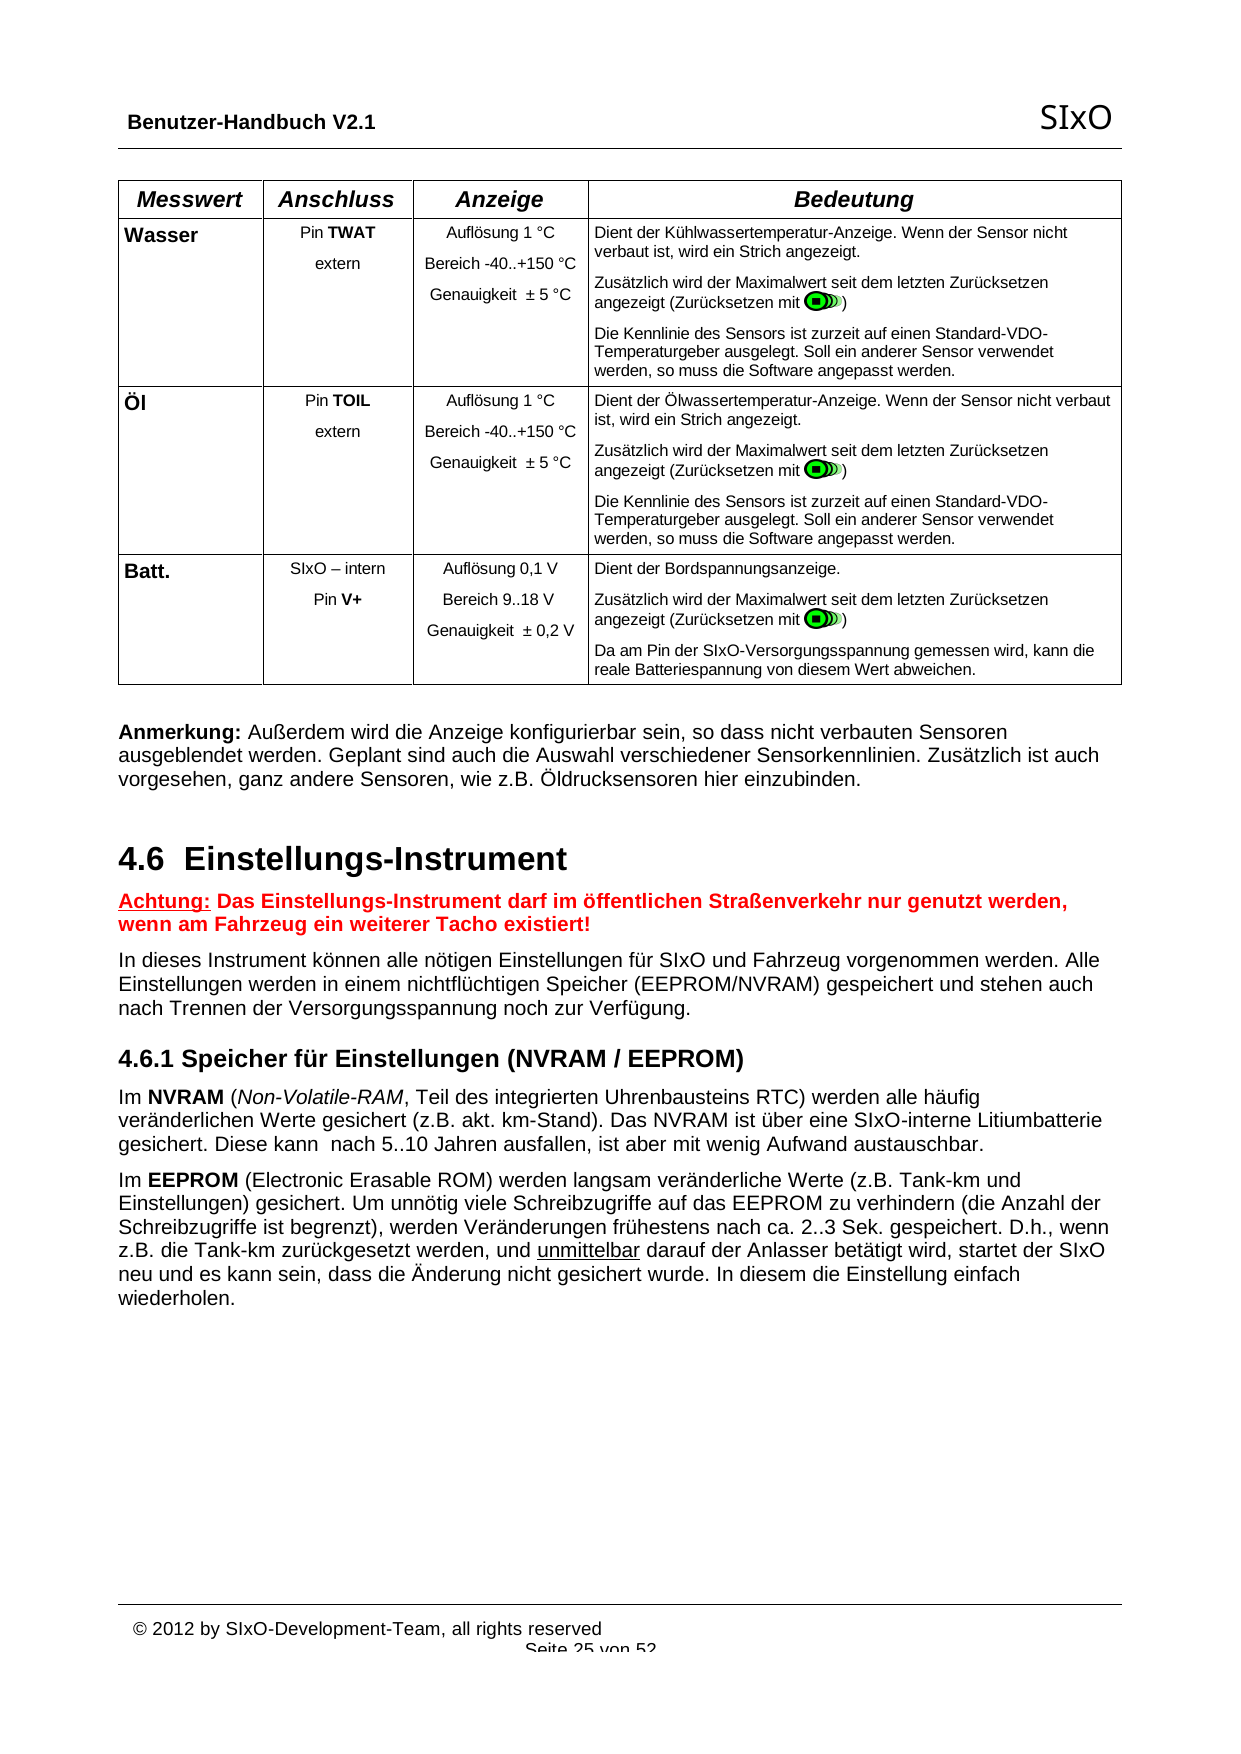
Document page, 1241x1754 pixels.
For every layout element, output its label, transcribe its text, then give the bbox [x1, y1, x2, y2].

table_header Anzeige [414, 181, 588, 218]
table_header Bedeutung [589, 181, 1121, 218]
table_header Messwert [119, 181, 262, 218]
table_cell Auflösung 1 °C Bereich -40..+150 °C Genauigkeit ± 5 °C [414, 387, 588, 554]
table_cell Wasser [119, 219, 262, 386]
table_cell Batt. [119, 555, 262, 684]
table_cell Pin TOIL extern [264, 387, 412, 554]
picture [804, 291, 842, 311]
table_cell SIxO – intern Pin V+ [264, 555, 412, 684]
table_cell Auflösung 1 °C Bereich -40..+150 °C Genauigkeit ± 5 °C [414, 219, 588, 386]
text Anmerkung: Außerdem wird die Anzeige konfigurierbar sein, so dass nicht verbauten Sensoren ausgeblendet werden. Geplant sind auch die Auswahl verschiedener Sensorkennlinien. Zusätzlich ist auch vorgesehen, ganz andere Sensoren, wie z.B. Öldrucksensoren hier einzubinden. [118, 720, 1122, 791]
picture [804, 608, 842, 629]
text Im NVRAM (Non-Volatile-RAM, Teil des integrierten Uhrenbausteins RTC) werden alle häufig veränderlichen Werte gesichert (z.B. akt. km-Stand). Das NVRAM ist über eine SIxO-interne Litiumbatterie gesichert. Diese kann nach 5..10 Jahren ausfallen, ist aber mit wenig Aufwand austauschbar. [118, 1085, 1122, 1156]
text In dieses Instrument können alle nötigen Einstellungen für SIxO und Fahrzeug vorgenommen werden. Alle Einstellungen werden in einem nichtflüchtigen Speicher (EEPROM/NVRAM) gespeichert und stehen auch nach Trennen der Versorgungsspannung noch zur Verfügung. [118, 949, 1122, 1019]
table_cell Dient der Bordspannungsanzeige. Zusätzlich wird der Maximalwert seit dem letzten Zurücksetzen angezeigt (Zurücksetzen mit ) Da am Pin der SIxO-Versorgungsspannung gemessen wird, kann die reale Batteriespannung von diesem Wert abweichen. [589, 555, 1121, 684]
text Achtung: Das Einstellungs-Instrument darf im öffentlichen Straßenverkehr nur genutzt werden, wenn am Fahrzeug ein weiterer Tacho existiert! [118, 889, 1122, 936]
picture [804, 459, 842, 479]
text Im EEPROM (Electronic Erasable ROM) werden langsam veränderliche Werte (z.B. Tank-km und Einstellungen) gesichert. Um unnötig viele Schreibzugriffe auf das EEPROM zu verhindern (die Anzahl der Schreibzugriffe ist begrenzt), werden Veränderungen frühestens nach ca. 2..3 Sek. gespeichert. D.h., wenn z.B. die Tank-km zurückgesetzt werden, und unmittelbar darauf der Anlasser betätigt wird, startet der SIxO neu und es kann sein, dass die Änderung nicht gesichert wurde. In diesem die Einstellung einfach wiederholen. [118, 1168, 1122, 1309]
table_cell Dient der Kühlwassertemperatur-Anzeige. Wenn der Sensor nicht verbaut ist, wird ein Strich angezeigt. Zusätzlich wird der Maximalwert seit dem letzten Zurücksetzen angezeigt (Zurücksetzen mit ) Die Kennlinie des Sensors ist zurzeit auf einen Standard-VDO-Temperaturgeber ausgelegt. Soll ein anderer Sensor verwendet werden, so muss die Software angepasst werden. [589, 219, 1121, 386]
table_header Anschluss [264, 181, 412, 218]
table_cell Dient der Ölwassertemperatur-Anzeige. Wenn der Sensor nicht verbaut ist, wird ein Strich angezeigt. Zusätzlich wird der Maximalwert seit dem letzten Zurücksetzen angezeigt (Zurücksetzen mit ) Die Kennlinie des Sensors ist zurzeit auf einen Standard-VDO-Temperaturgeber ausgelegt. Soll ein anderer Sensor verwendet werden, so muss die Software angepasst werden. [589, 387, 1121, 554]
subtitle Speicher für Einstellungen (NVRAM / EEPROM) [118, 1044, 1122, 1073]
table_cell Pin TWAT extern [264, 219, 412, 386]
table_cell Auflösung 0,1 V Bereich 9..18 V Genauigkeit ± 0,2 V [414, 555, 588, 684]
subtitle Einstellungs-Instrument [118, 839, 1122, 877]
table_cell Öl [119, 387, 262, 554]
